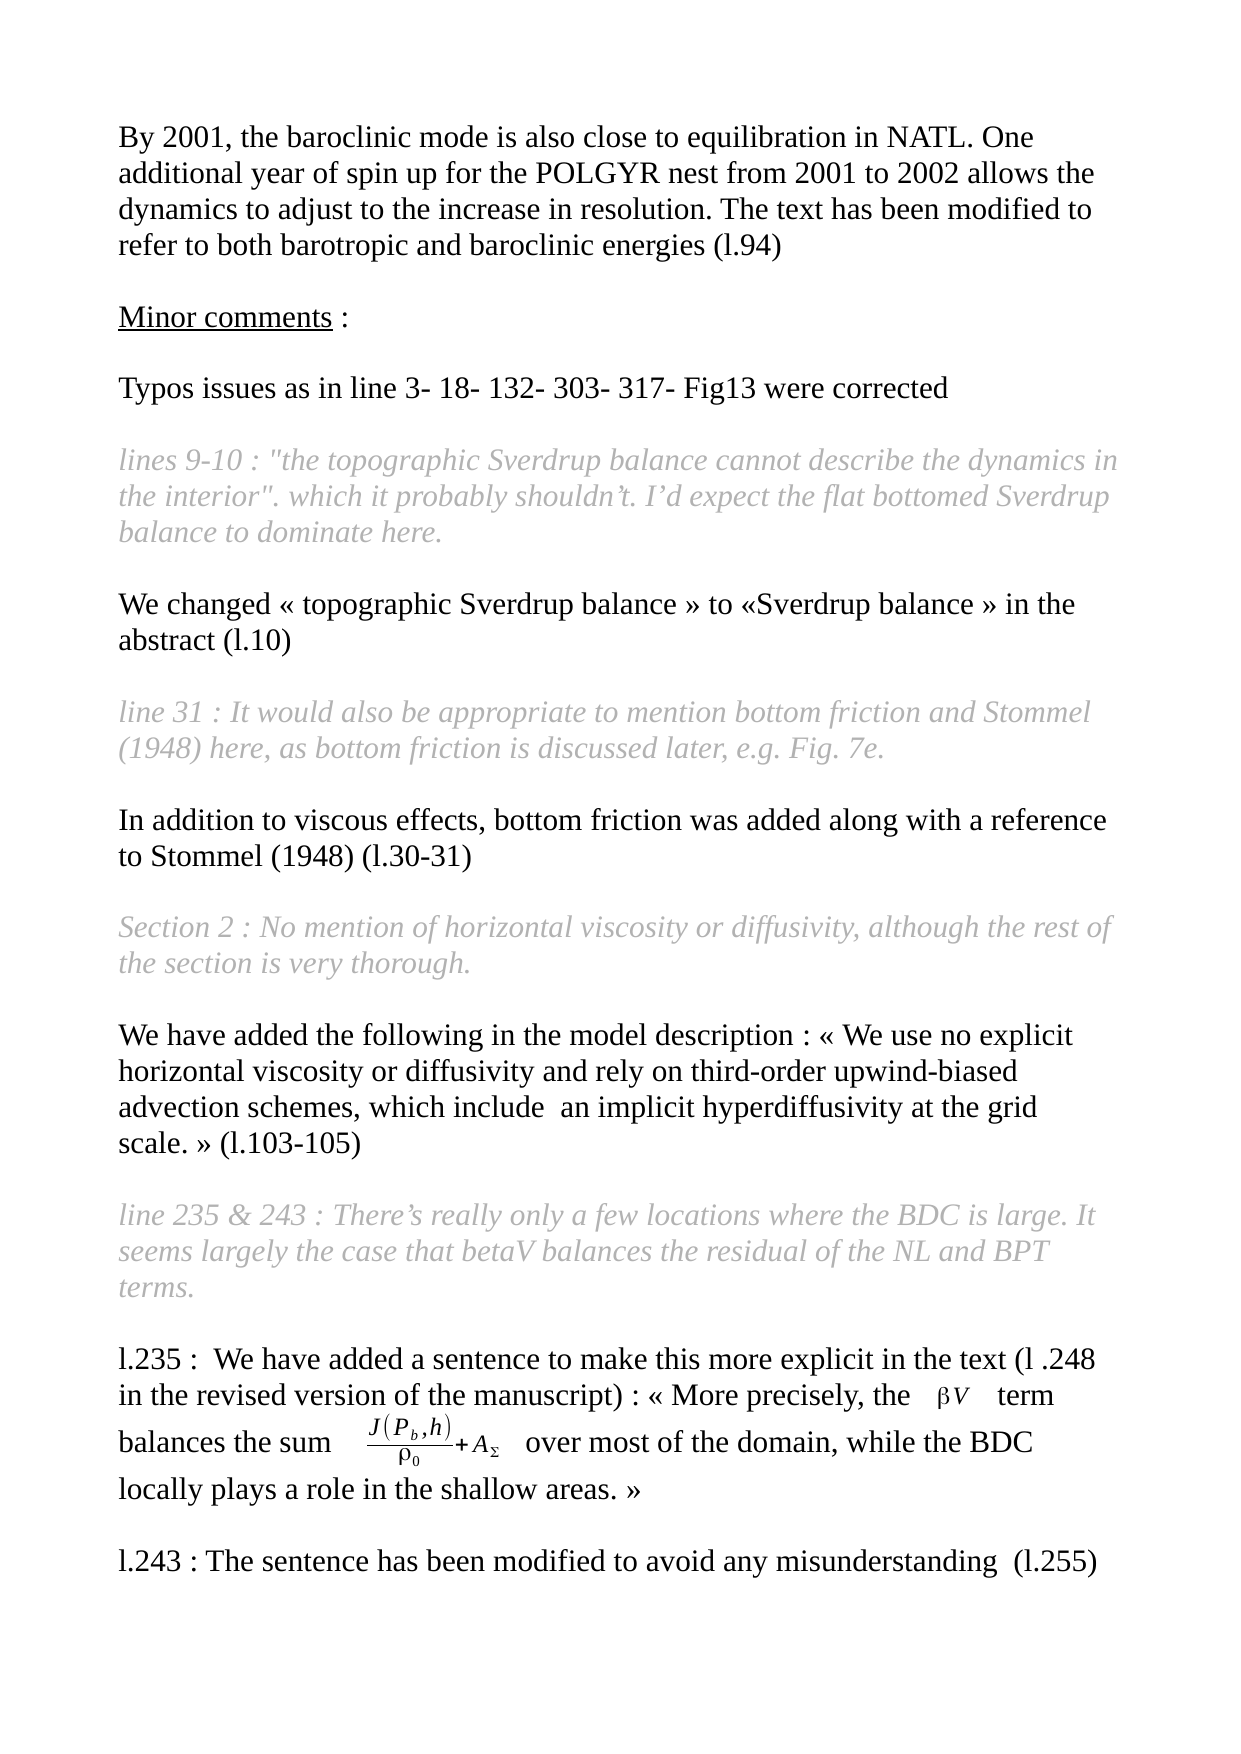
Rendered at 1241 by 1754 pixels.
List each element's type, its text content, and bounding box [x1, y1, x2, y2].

text Section 2 : No mention of horizontal viscosity or diffusivity, although the rest of the section is very thorough. [118, 909, 1122, 981]
text In addition to viscous effects, bottom friction was added along with a reference to Stommel (1948) (l.30-31) [118, 801, 1122, 873]
text Minor comments : [118, 298, 1122, 334]
text We changed « topographic Sverdrup balance » to «Sverdrup balance » in the abstract (l.10) [118, 585, 1122, 657]
text l.243 : The sentence has been modified to avoid any misunderstanding (l.255) [118, 1542, 1122, 1578]
text line 235 & 243 : There’s really only a few locations where the BDC is large. It seems largely the case that betaV balances the residual of the NL and BPT terms. [118, 1196, 1122, 1304]
text line 31 : It would also be appropriate to mention bottom friction and Stommel (1948) here, as bottom friction is discussed later, e.g. Fig. 7e. [118, 693, 1122, 765]
text Typos issues as in line 3- 18- 132- 303- 317- Fig13 were corrected [118, 370, 1122, 406]
text We have added the following in the model description : « We use no explicit horizontal viscosity or diffusivity and rely on third-order upwind-biased advection schemes, which include an implicit hyperdiffusivity at the grid scale. » (l.103-105) [118, 1017, 1122, 1160]
text lines 9-10 : "the topographic Sverdrup balance cannot describe the dynamics in the interior". which it probably shouldn’t. I’d expect the flat bottomed Sverdrup balance to dominate here. [118, 442, 1122, 549]
text By 2001, the baroclinic mode is also close to equilibration in NATL. One additional year of spin up for the POLGYR nest from 2001 to 2002 allows the dynamics to adjust to the increase in resolution. The text has been modified to refer to both barotropic and baroclinic energies (l.94) [118, 118, 1122, 262]
text l.235 : We have added a sentence to make this more explicit in the text (l .248 in the revised version of the manuscript) : « More precisely, the term balances the sum over most of the domain, while the BDC locally plays a role in the shallow areas. » [118, 1340, 1122, 1506]
